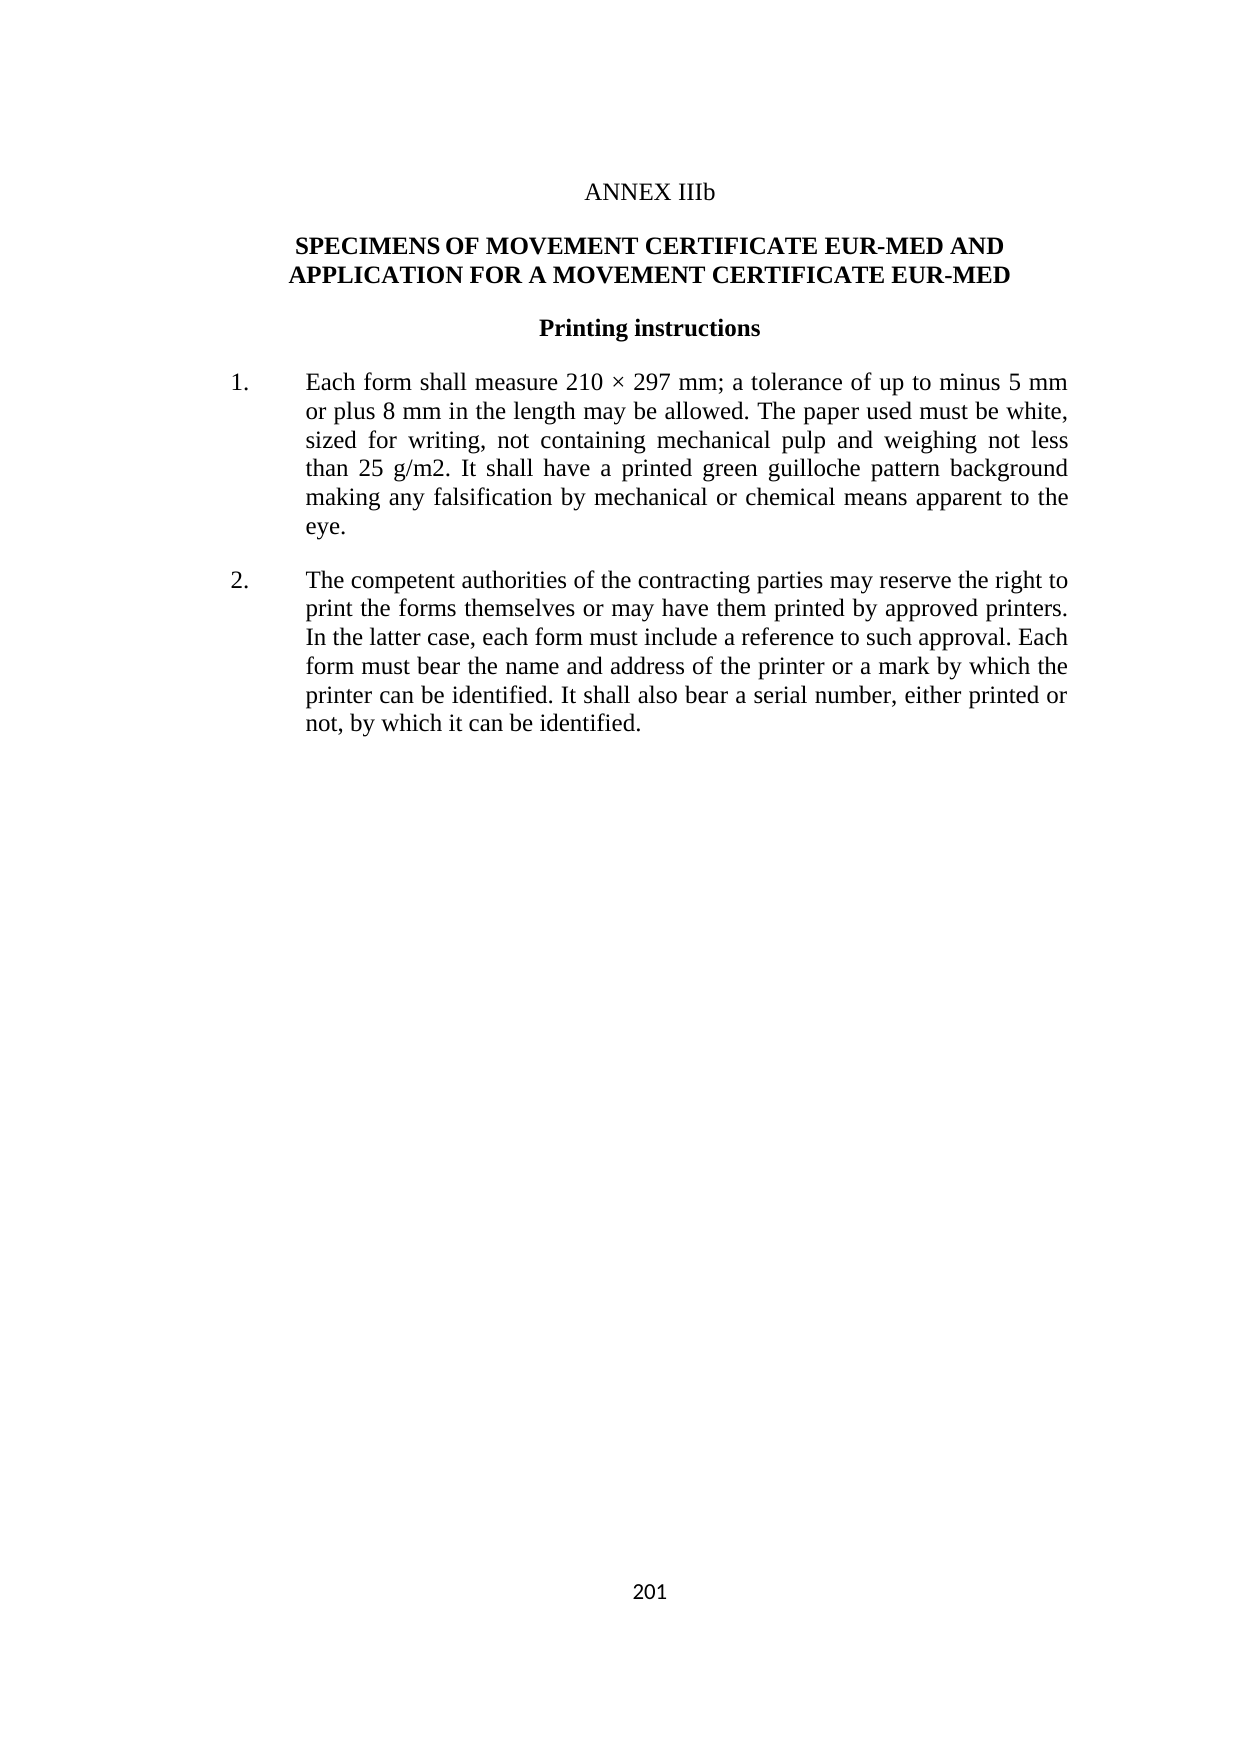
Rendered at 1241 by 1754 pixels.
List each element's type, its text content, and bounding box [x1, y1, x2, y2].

text ANNEX IIIb [230, 177, 1069, 206]
text 1. Each form shall measure 210 × 297 mm; a tolerance of up to minus 5 mm or plus 8 mm in the length may be allowed. The paper used must be white, sized for writing, not containing mechanical pulp and weighing not less than 25 g/m2. It shall have a printed green guilloche pattern background making any falsification by mechanical or chemical means apparent to the eye. [230, 367, 1069, 540]
text Printing instructions [230, 313, 1069, 342]
text SPECIMENS OF MOVEMENT CERTIFICATE EUR-MED AND APPLICATION FOR A MOVEMENT CERTIFICATE EUR-MED [230, 231, 1069, 288]
text 2. The competent authorities of the contracting parties may reserve the right to print the forms themselves or may have them printed by approved printers. In the latter case, each form must include a reference to such approval. Each form must bear the name and address of the printer or a mark by which the printer can be identified. It shall also bear a serial number, either printed or not, by which it can be identified. [230, 565, 1069, 737]
